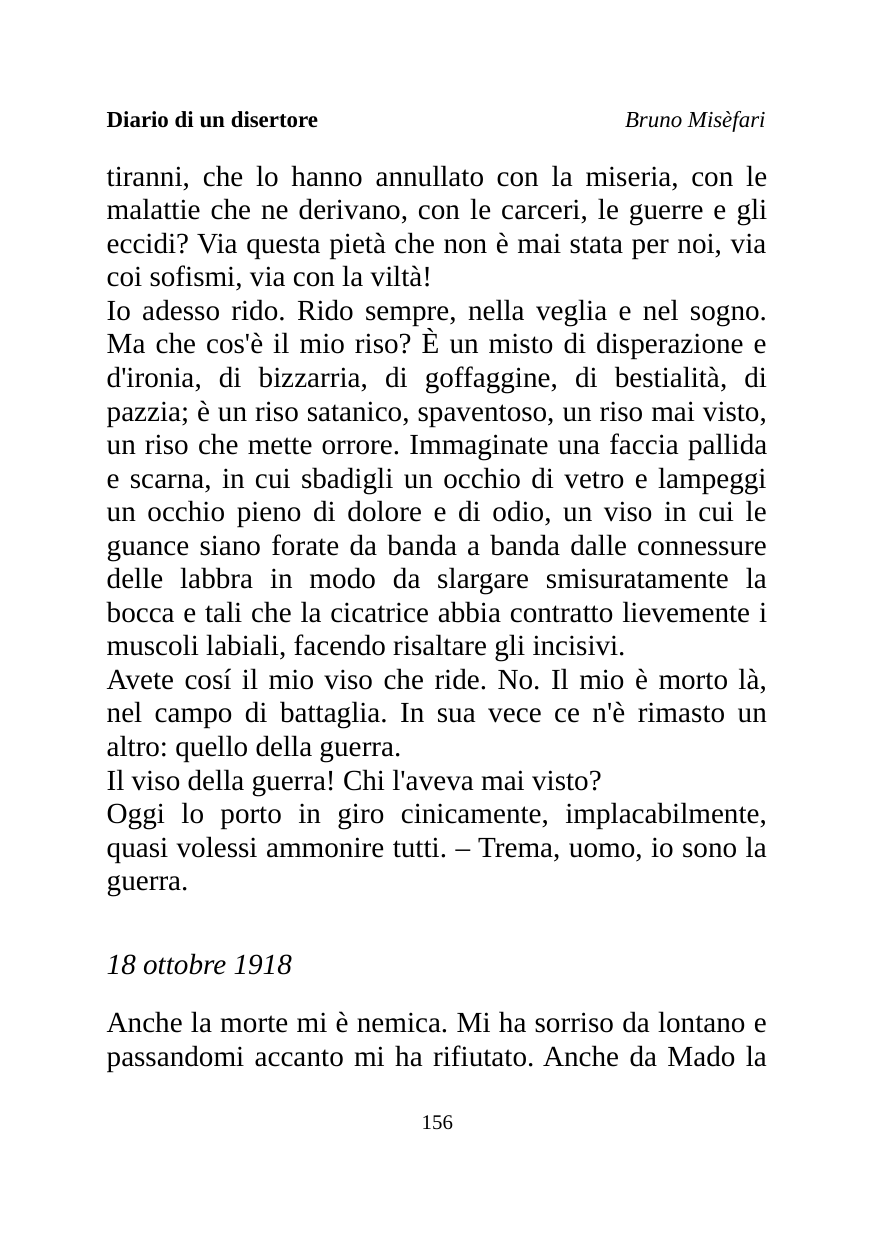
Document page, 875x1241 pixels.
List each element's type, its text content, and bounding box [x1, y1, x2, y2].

text Avete cosí il mio viso che ride. No. Il mio è morto là, nel campo di battaglia. In sua vece ce n'è rimasto un altro: quello della guerra. [106, 662, 768, 763]
text 18 ottobre 1918 [106, 947, 768, 980]
text Anche la morte mi è nemica. Mi ha sorriso da lontano e passandomi accanto mi ha rifiutato. Anche da Mado la [106, 1005, 768, 1072]
text Il viso della guerra! Chi l'aveva mai visto? [106, 763, 768, 796]
text Io adesso rido. Rido sempre, nella veglia e nel sogno. Ma che cos'è il mio riso? È un misto di disperazione e d'ironia, di bizzarria, di goffaggine, di bestialità, di pazzia; è un riso satanico, spaventoso, un riso mai visto, un riso che mette orrore. Immaginate una faccia pallida e scarna, in cui sbadigli un occhio di vetro e lampeggi un occhio pieno di dolore e di odio, un viso in cui le guance siano forate da banda a banda dalle connessure delle labbra in modo da slargare smisuratamente la bocca e tali che la cicatrice abbia contratto lievemente i muscoli labiali, facendo risaltare gli incisivi. [106, 293, 768, 662]
text tiranni, che lo hanno annullato con la miseria, con le malattie che ne derivano, con le carceri, le guerre e gli eccidi? Via questa pietà che non è mai stata per noi, via coi sofismi, via con la viltà! [106, 159, 768, 293]
text Oggi lo porto in giro cinicamente, implacabilmente, quasi volessi ammonire tutti. – Trema, uomo, io sono la guerra. [106, 796, 768, 897]
